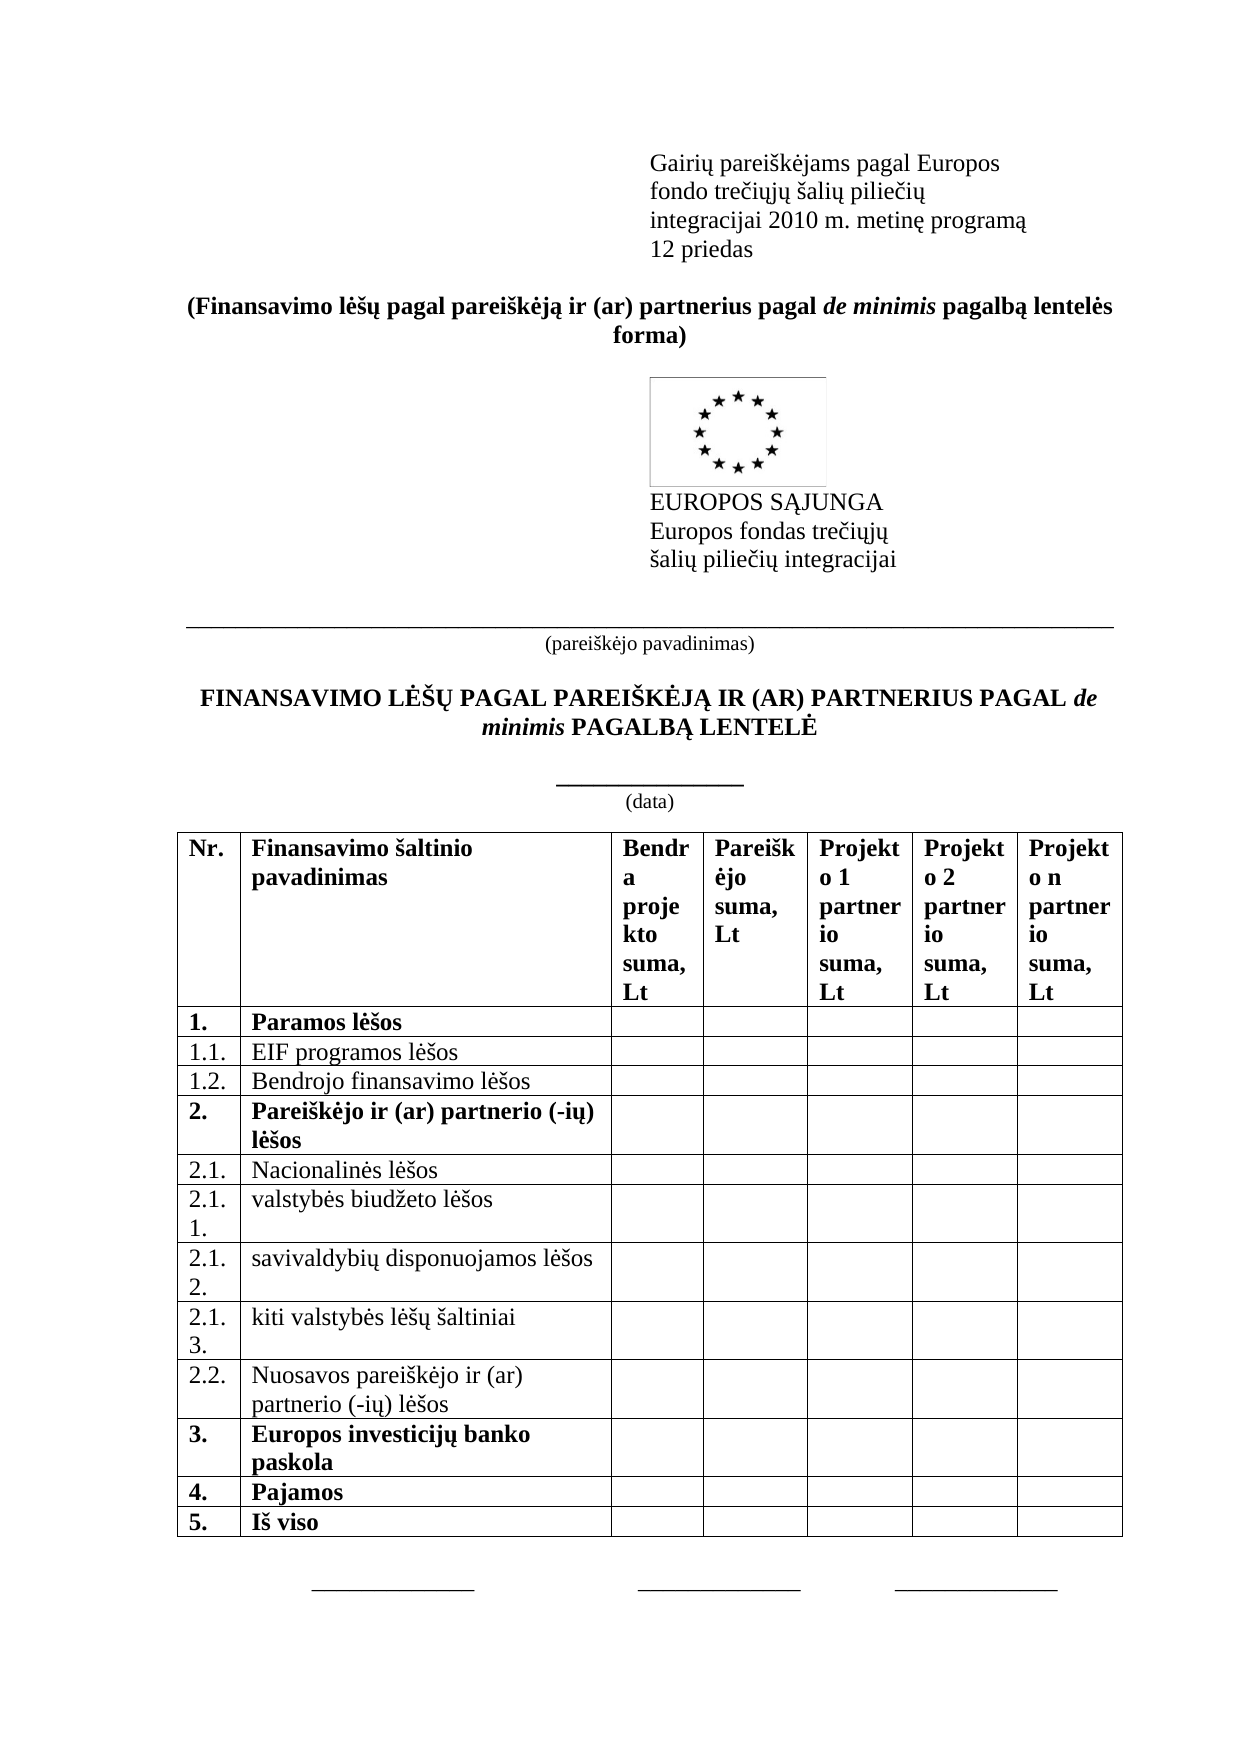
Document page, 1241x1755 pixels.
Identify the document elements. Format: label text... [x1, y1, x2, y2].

table_cell 2.1.1. [178, 1185, 240, 1242]
table_cell valstybės biudžeto lėšos [241, 1185, 611, 1242]
table_cell Pareiškėjo ir (ar) partnerio (-ių) lėšos [241, 1096, 611, 1154]
table_cell [704, 1419, 807, 1476]
table_cell [612, 1066, 703, 1095]
table_header _____________ [177, 1566, 608, 1594]
table_cell [704, 1155, 807, 1183]
table_header Bendra projekto suma, Lt [612, 833, 703, 1006]
table_cell savivaldybių disponuojamos lėšos [241, 1243, 611, 1301]
table_cell [808, 1419, 912, 1476]
table_header Finansavimo šaltinio pavadinimas [241, 833, 611, 1006]
table_cell [704, 1477, 807, 1506]
table_cell [612, 1155, 703, 1183]
table_cell [913, 1360, 1017, 1418]
text (pareiškėjo pavadinimas) [177, 631, 1122, 655]
table_cell [704, 1037, 807, 1065]
table_cell [808, 1243, 912, 1301]
table_cell [808, 1155, 912, 1183]
table_cell [913, 1302, 1017, 1359]
table_header Projekto 1 partnerio suma, Lt [808, 833, 912, 1006]
table_cell [612, 1243, 703, 1301]
table_cell [612, 1096, 703, 1154]
table_cell [704, 1360, 807, 1418]
table_cell [704, 1507, 807, 1536]
table_cell [913, 1477, 1017, 1506]
table_cell [913, 1037, 1017, 1065]
table_cell [913, 1185, 1017, 1242]
table_cell [913, 1155, 1017, 1183]
table_cell [704, 1302, 807, 1359]
table_cell [704, 1066, 807, 1095]
table_cell [704, 1185, 807, 1242]
table_cell EIF programos lėšos [241, 1037, 611, 1065]
table_header Nr. [178, 833, 240, 1006]
table_cell 5. [178, 1507, 240, 1536]
table_cell 2. [178, 1096, 240, 1154]
table_cell Europos investicijų banko paskola [241, 1419, 611, 1476]
table_cell [1018, 1302, 1122, 1359]
table_cell Nacionalinės lėšos [241, 1155, 611, 1183]
text šalių piliečių integracijai [649, 544, 1122, 573]
table_cell [808, 1302, 912, 1359]
table_cell [1018, 1360, 1122, 1418]
table_cell [612, 1007, 703, 1036]
table_cell 2.1. [178, 1155, 240, 1183]
table_cell [808, 1185, 912, 1242]
table_cell [913, 1507, 1017, 1536]
table_cell [808, 1096, 912, 1154]
text (data) [177, 789, 1122, 813]
table_cell [913, 1066, 1017, 1095]
table_cell 2.1.2. [178, 1243, 240, 1301]
table_cell 1. [178, 1007, 240, 1036]
table_cell [1018, 1155, 1122, 1183]
table_cell [612, 1477, 703, 1506]
table_cell [1018, 1037, 1122, 1065]
table_cell [808, 1037, 912, 1065]
table_cell [612, 1507, 703, 1536]
table_cell Nuosavos pareiškėjo ir (ar) partnerio (-ių) lėšos [241, 1360, 611, 1418]
table_cell [1018, 1185, 1122, 1242]
text EUROPOS SĄJUNGA [649, 487, 1122, 516]
table_cell [704, 1096, 807, 1154]
table_cell 2.1.3. [178, 1302, 240, 1359]
text _ [177, 602, 1122, 631]
table_header Projekto n partnerio suma, Lt [1018, 833, 1122, 1006]
table_cell [612, 1302, 703, 1359]
table_cell 1.1. [178, 1037, 240, 1065]
text _______________ [177, 760, 1122, 789]
table_header Projekto 2 partnerio suma, Lt [913, 833, 1017, 1006]
table_cell 1.2. [178, 1066, 240, 1095]
table_cell [612, 1037, 703, 1065]
table_cell [1018, 1419, 1122, 1476]
table_header _____________ [608, 1566, 830, 1594]
text fondo trečiųjų šalių piliečių [649, 176, 1122, 205]
table_cell [913, 1243, 1017, 1301]
table_cell [808, 1507, 912, 1536]
table_cell [612, 1360, 703, 1418]
table_cell [808, 1360, 912, 1418]
table_cell [913, 1007, 1017, 1036]
table_cell 2.2. [178, 1360, 240, 1418]
text FINANSAVIMO LĖŠŲ PAGAL PAREIŠKĖJĄ IR (AR) PARTNERIUS PAGAL de minimis PAGALBĄ LENTELĖ [177, 683, 1122, 741]
table_cell [704, 1243, 807, 1301]
table_cell [612, 1419, 703, 1476]
table_cell [612, 1185, 703, 1242]
table_cell Bendrojo finansavimo lėšos [241, 1066, 611, 1095]
table_header _____________ [830, 1566, 1122, 1594]
table_cell [1018, 1007, 1122, 1036]
text 12 priedas [649, 234, 1122, 263]
table_cell kiti valstybės lėšų šaltiniai [241, 1302, 611, 1359]
table_cell [1018, 1507, 1122, 1536]
table_cell [913, 1419, 1017, 1476]
table_cell [1018, 1243, 1122, 1301]
table_cell 4. [178, 1477, 240, 1506]
table_cell [808, 1477, 912, 1506]
text (Finansavimo lėšų pagal pareiškėją ir (ar) partnerius pagal de minimis pagalbą lentelės forma) [177, 291, 1122, 349]
table_cell [1018, 1066, 1122, 1095]
text integracijai 2010 m. metinę programą [649, 205, 1122, 234]
table_cell Iš viso [241, 1507, 611, 1536]
table_cell Pajamos [241, 1477, 611, 1506]
table_cell [808, 1066, 912, 1095]
table_cell Paramos lėšos [241, 1007, 611, 1036]
table_cell [808, 1007, 912, 1036]
table_cell [913, 1096, 1017, 1154]
table_header Pareiškėjo suma, Lt [704, 833, 807, 1006]
text Gairių pareiškėjams pagal Europos [649, 148, 1122, 176]
table_cell [1018, 1477, 1122, 1506]
table_cell 3. [178, 1419, 240, 1476]
table_cell [1018, 1096, 1122, 1154]
table_cell [704, 1007, 807, 1036]
text Europos fondas trečiųjų [649, 516, 1122, 544]
